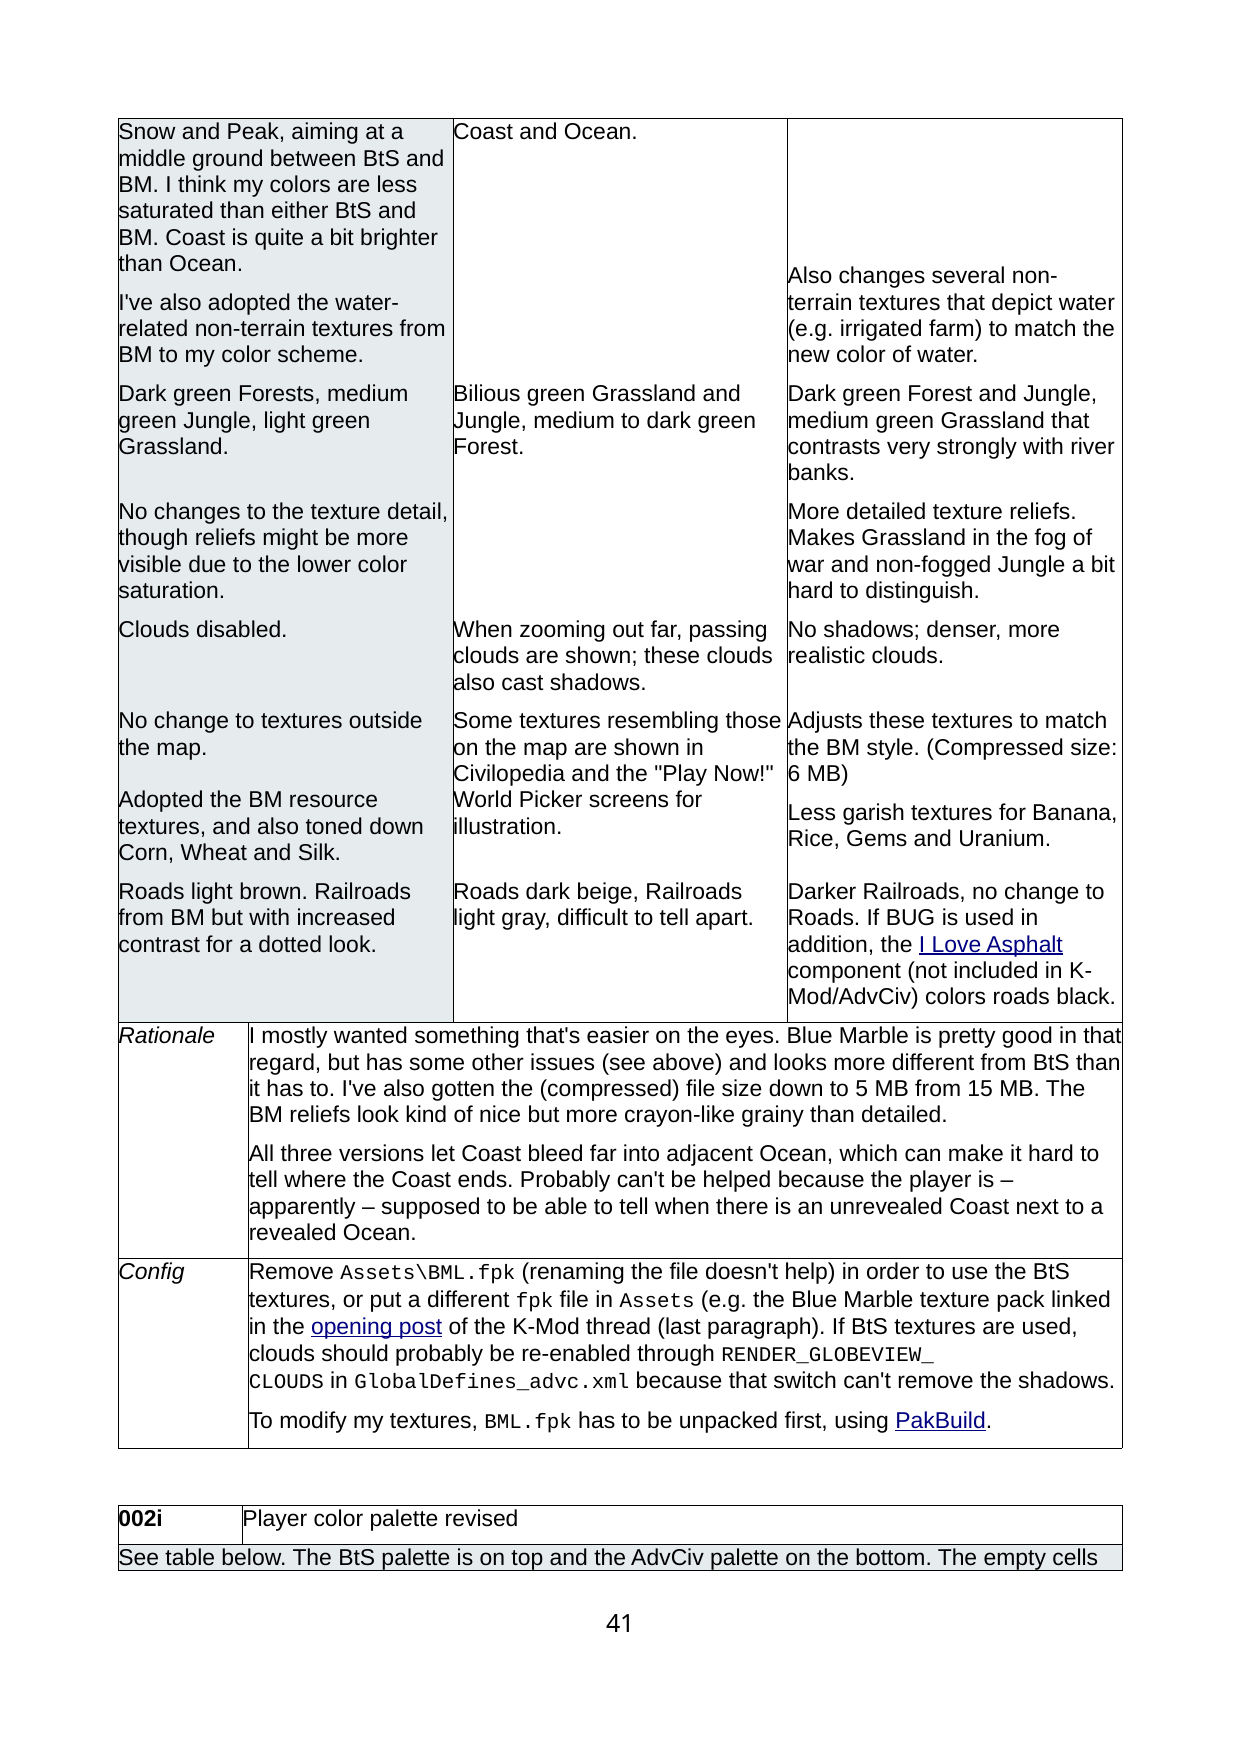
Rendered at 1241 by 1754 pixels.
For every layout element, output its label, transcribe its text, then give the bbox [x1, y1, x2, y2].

table_cell Snow and Peak, aiming at a middle ground between BtS and BM. I think my colors are less saturated than either BtS and BM. Coast is quite a bit brighter than Ocean. I've also adopted the water-related non-terrain textures from BM to my color scheme. Dark green Forests, medium green Jungle, light green Grassland. No changes to the texture detail, though reliefs might be more visible due to the lower color saturation. Clouds disabled. No change to textures outside the map. Adopted the BM resource textures, and also toned down Corn, Wheat and Silk. Roads light brown. Railroads from BM but with increased contrast for a dotted look. [119, 119, 453, 1022]
table_cell Config [119, 1259, 248, 1447]
table_header Player color palette revised [243, 1506, 1122, 1544]
table_cell Rationale [119, 1023, 248, 1258]
table_cell Also changes several non-terrain textures that depict water (e.g. irrigated farm) to match the new color of water. Dark green Forest and Jungle, medium green Grassland that contrasts very strongly with river banks. More detailed texture reliefs. Makes Grassland in the fog of war and non-fogged Jungle a bit hard to distinguish. No shadows; denser, more realistic clouds. Adjusts these textures to match the BM style. (Compressed size: 6 MB) Less garish textures for Banana, Rice, Gems and Uranium. Darker Railroads, no change to Roads. If BUG is used in addition, the I Love Asphalt component (not included in K-Mod/AdvCiv) colors roads black. [788, 119, 1122, 1022]
table_cell See table below. The BtS palette is on top and the AdvCiv palette on the bottom. The empty cells [119, 1545, 1122, 1570]
table_header 002i [119, 1506, 242, 1544]
table_cell Coast and Ocean. Bilious green Grassland and Jungle, medium to dark green Forest. When zooming out far, passing clouds are shown; these clouds also cast shadows. Some textures resembling those on the map are shown in Civilopedia and the "Play Now!" World Picker screens for illustration. Roads dark beige, Railroads light gray, difficult to tell apart. [454, 119, 787, 1022]
table_cell Remove Assets\BML.fpk (renaming the file doesn't help) in order to use the BtS textures, or put a different fpk file in Assets (e.g. the Blue Marble texture pack linked in the opening post of the K-Mod thread (last paragraph). If BtS textures are used, clouds should probably be re-enabled through RENDER_GLOBEVIEW_ CLOUDS in GlobalDefines_advc.xml because that switch can't remove the shadows. To modify my textures, BML.fpk has to be unpacked first, using PakBuild. [249, 1259, 1122, 1447]
table_cell I mostly wanted something that's easier on the eyes. Blue Marble is pretty good in that regard, but has some other issues (see above) and looks more different from BtS than it has to. I've also gotten the (compressed) file size down to 5 MB from 15 MB. The BM reliefs look kind of nice but more crayon-like grainy than detailed. All three versions let Coast bleed far into adjacent Ocean, which can make it hard to tell where the Coast ends. Probably can't be helped because the player is – apparently – supposed to be able to tell when there is an unrevealed Coast next to a revealed Ocean. [249, 1023, 1122, 1258]
